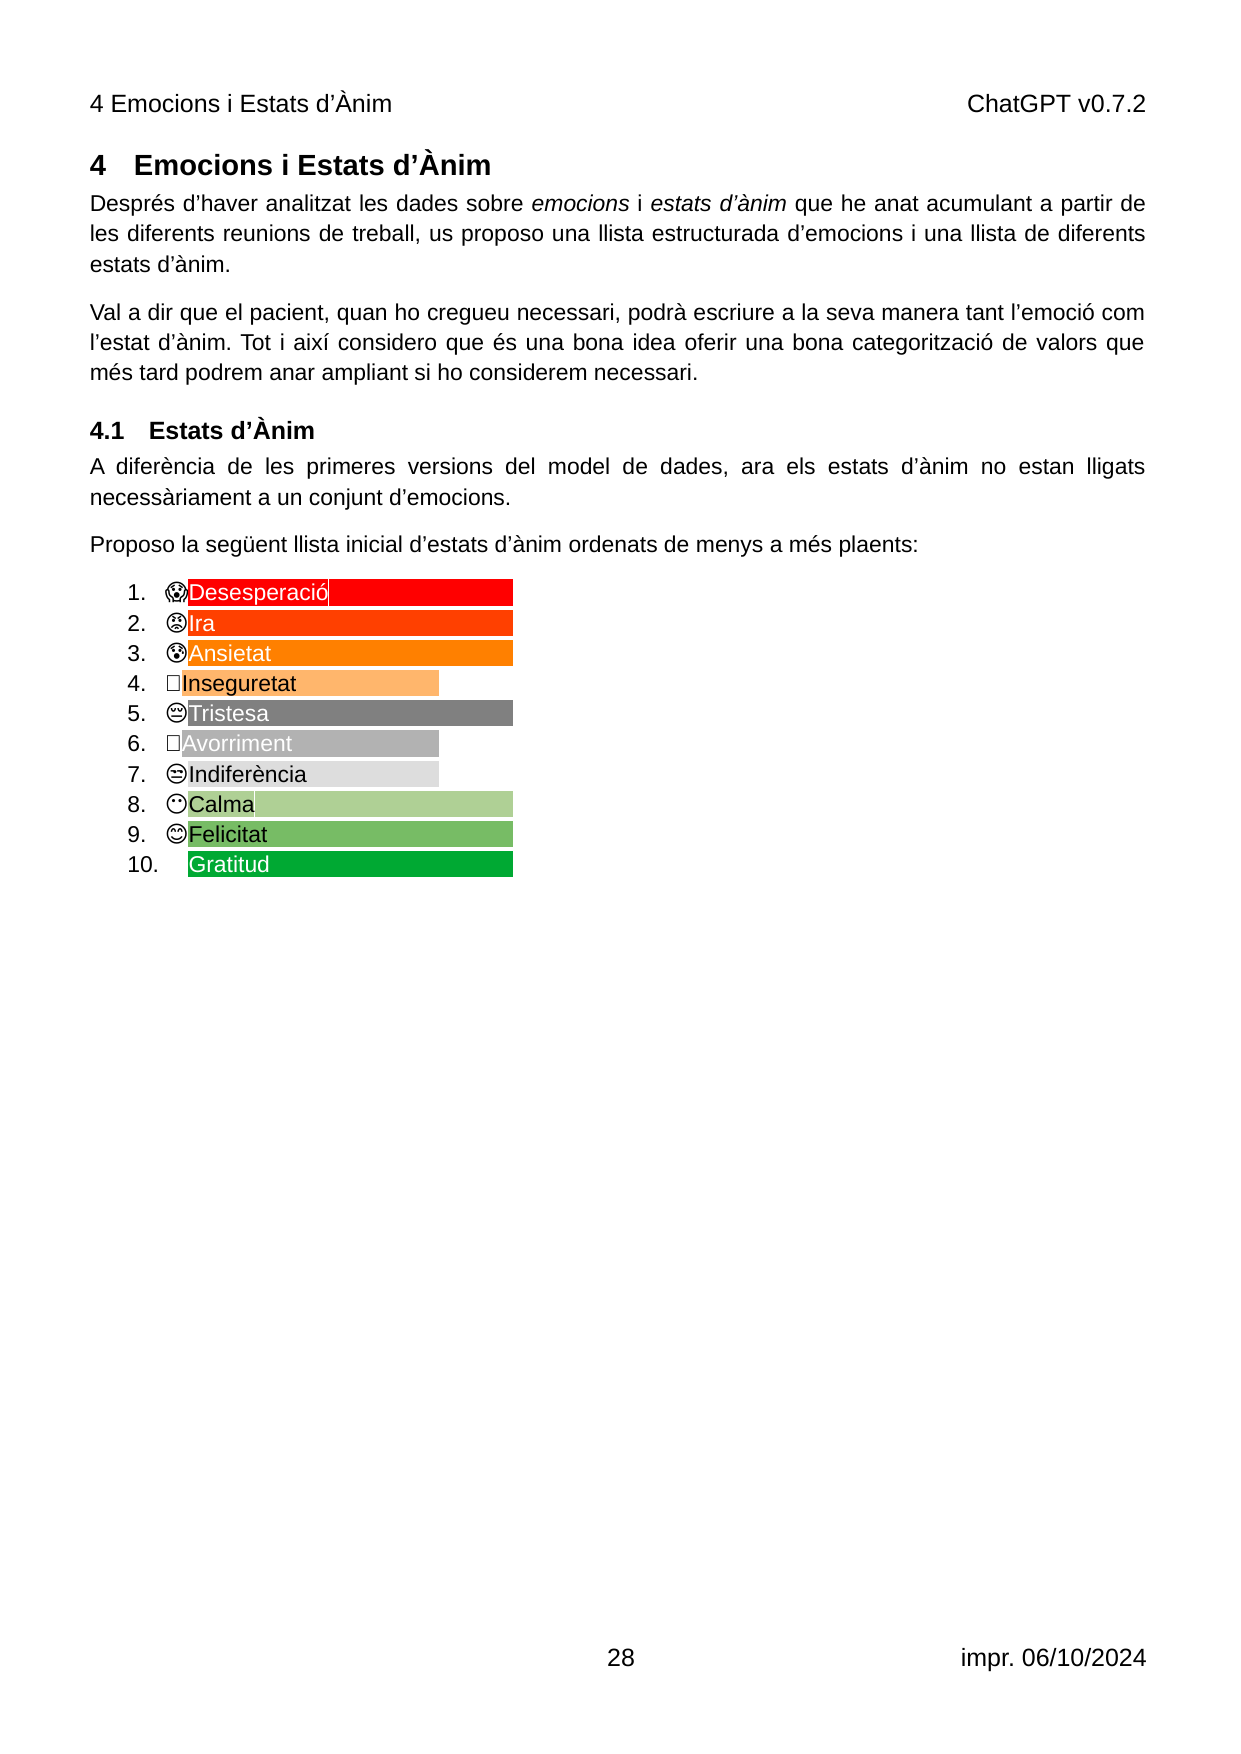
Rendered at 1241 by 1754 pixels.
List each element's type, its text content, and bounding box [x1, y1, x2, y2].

subtitle Estats d’Ànim [89, 416, 1146, 444]
list 😰Ansietat [127, 640, 1146, 666]
list 😱Desesperació [127, 579, 1146, 606]
list 😊Felicitat [127, 821, 1146, 847]
subtitle Emocions i Estats d’Ànim [89, 148, 1146, 181]
list 😔Tristesa [127, 700, 1146, 726]
list 😉Gratitud [127, 851, 1146, 877]
list 😶Calma [127, 791, 1146, 817]
list 😡Ira [127, 609, 1146, 636]
text Val a dir que el pacient, quan ho cregueu necessari, podrà escriure a la seva manera tant l’emoció com l’estat d’ànim. Tot i així considero que és una bona idea oferir una bona categorització de valors que més tard podrem anar ampliant si ho considerem necessari. [89, 298, 1146, 385]
list 🥱Avorriment [127, 730, 1146, 757]
list 😒Indiferència [127, 761, 1146, 787]
text A diferència de les primeres versions del model de dades, ara els estats d’ànim no estan lligats necessàriament a un conjunt d’emocions. [89, 453, 1146, 510]
text Proposo la següent llista inicial d’estats d’ànim ordenats de menys a més plaents: [89, 531, 1146, 558]
text Després d’haver analitzat les dades sobre emocions i estats d’ànim que he anat acumulant a partir de les diferents reunions de treball, us proposo una llista estructurada d’emocions i una llista de diferents estats d’ànim. [89, 190, 1146, 277]
list 🤔Inseguretat [127, 670, 1146, 696]
